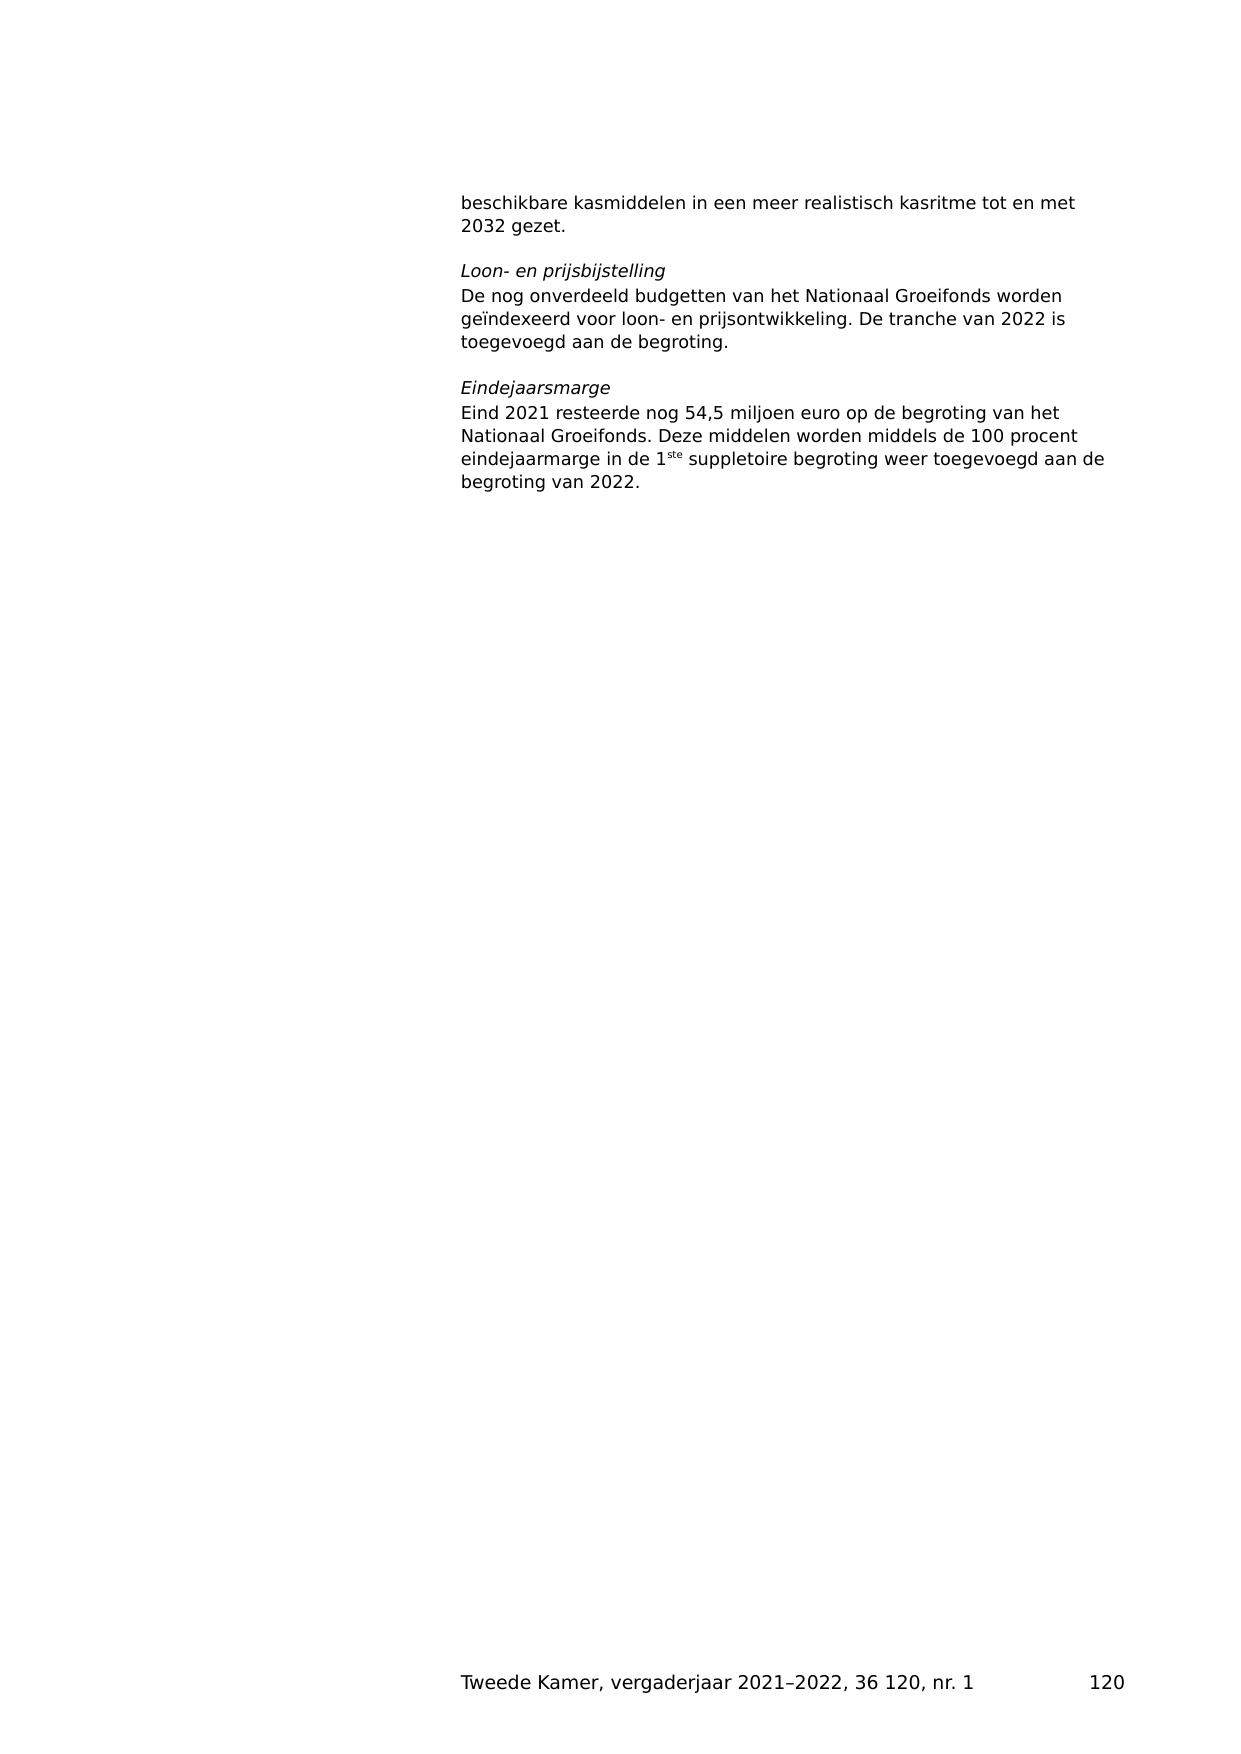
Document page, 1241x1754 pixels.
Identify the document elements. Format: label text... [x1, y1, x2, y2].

text Eind 2021 resteerde nog 54,5 miljoen euro op de begroting van het Nationaal Groeifonds. Deze middelen worden middels de 100 procent eindejaarmarge in de 1ste suppletoire begroting weer toegevoegd aan de begroting van 2022. [461, 401, 1125, 493]
text Loon- en prijsbijstelling [461, 259, 1125, 282]
text Eindejaarsmarge [461, 376, 1125, 399]
text De nog onverdeeld budgetten van het Nationaal Groeifonds worden geïndexeerd voor loon- en prijsontwikkeling. De tranche van 2022 is toegevoegd aan de begroting. [461, 284, 1125, 353]
text beschikbare kasmiddelen in een meer realistisch kasritme tot en met 2032 gezet. [461, 191, 1125, 237]
